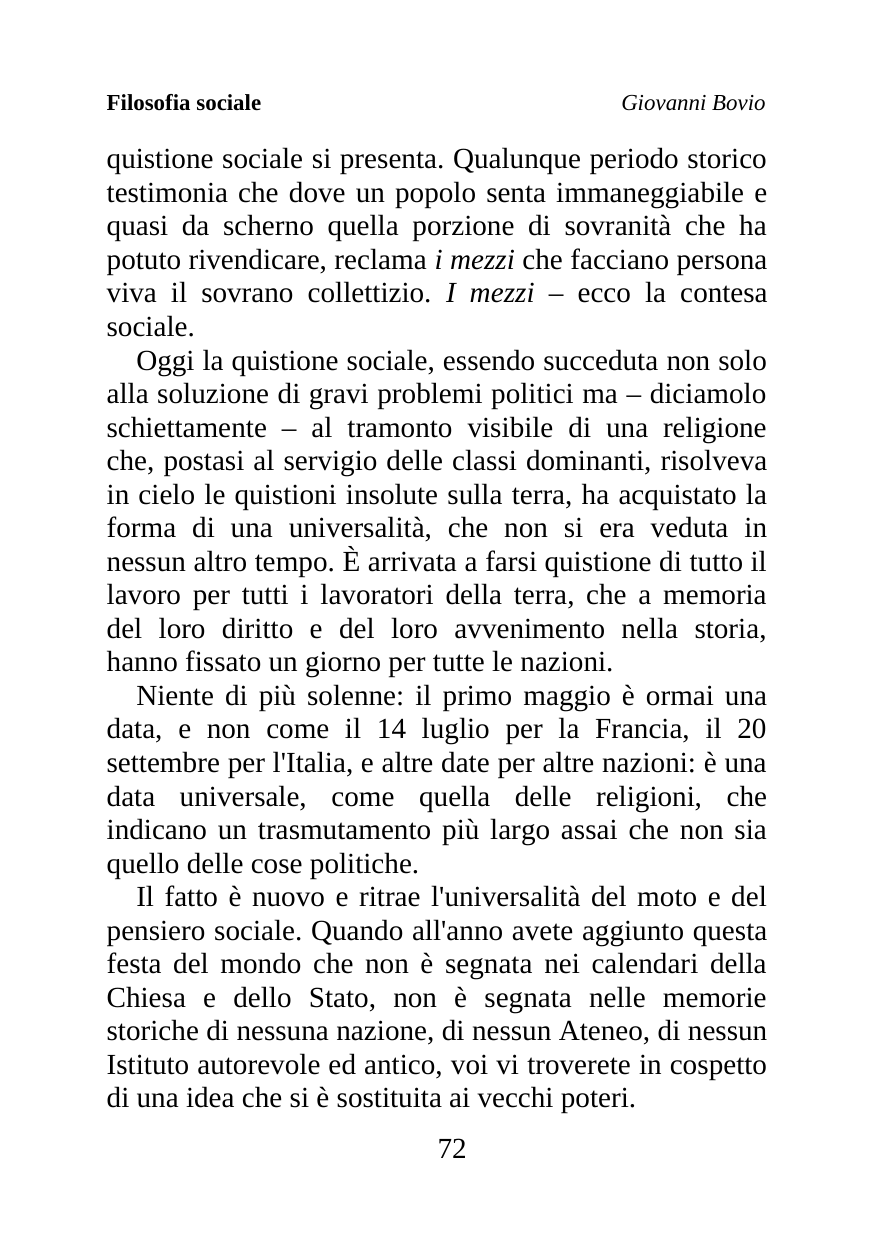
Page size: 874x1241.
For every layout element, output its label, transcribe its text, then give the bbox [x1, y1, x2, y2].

text Il fatto è nuovo e ritrae l'universalità del moto e del pensiero sociale. Quando all'anno avete aggiunto questa festa del mondo che non è segnata nei calendari della Chiesa e dello Stato, non è segnata nelle memorie storiche di nessuna nazione, di nessun Ateneo, di nessun Istituto autorevole ed antico, voi vi troverete in cospetto di una idea che si è sostituita ai vecchi poteri. [106, 879, 768, 1114]
text Niente di più solenne: il primo maggio è ormai una data, e non come il 14 luglio per la Francia, il 20 settembre per l'Italia, e altre date per altre nazioni: è una data universale, come quella delle religioni, che indicano un trasmutamento più largo assai che non sia quello delle cose politiche. [106, 678, 768, 879]
text quistione sociale si presenta. Qualunque periodo storico testimonia che dove un popolo senta immaneggiabile e quasi da scherno quella porzione di sovranità che ha potuto rivendicare, reclama i mezzi che facciano persona viva il sovrano collettizio. I mezzi – ecco la contesa sociale. [106, 141, 768, 343]
text Oggi la quistione sociale, essendo succeduta non solo alla soluzione di gravi problemi politici ma – diciamolo schiettamente – al tramonto visibile di una religione che, postasi al servigio delle classi dominanti, risolveva in cielo le quistioni insolute sulla terra, ha acquistato la forma di una universalità, che non si era veduta in nessun altro tempo. È arrivata a farsi quistione di tutto il lavoro per tutti i lavoratori della terra, che a memoria del loro diritto e del loro avvenimento nella storia, hanno fissato un giorno per tutte le nazioni. [106, 343, 768, 678]
